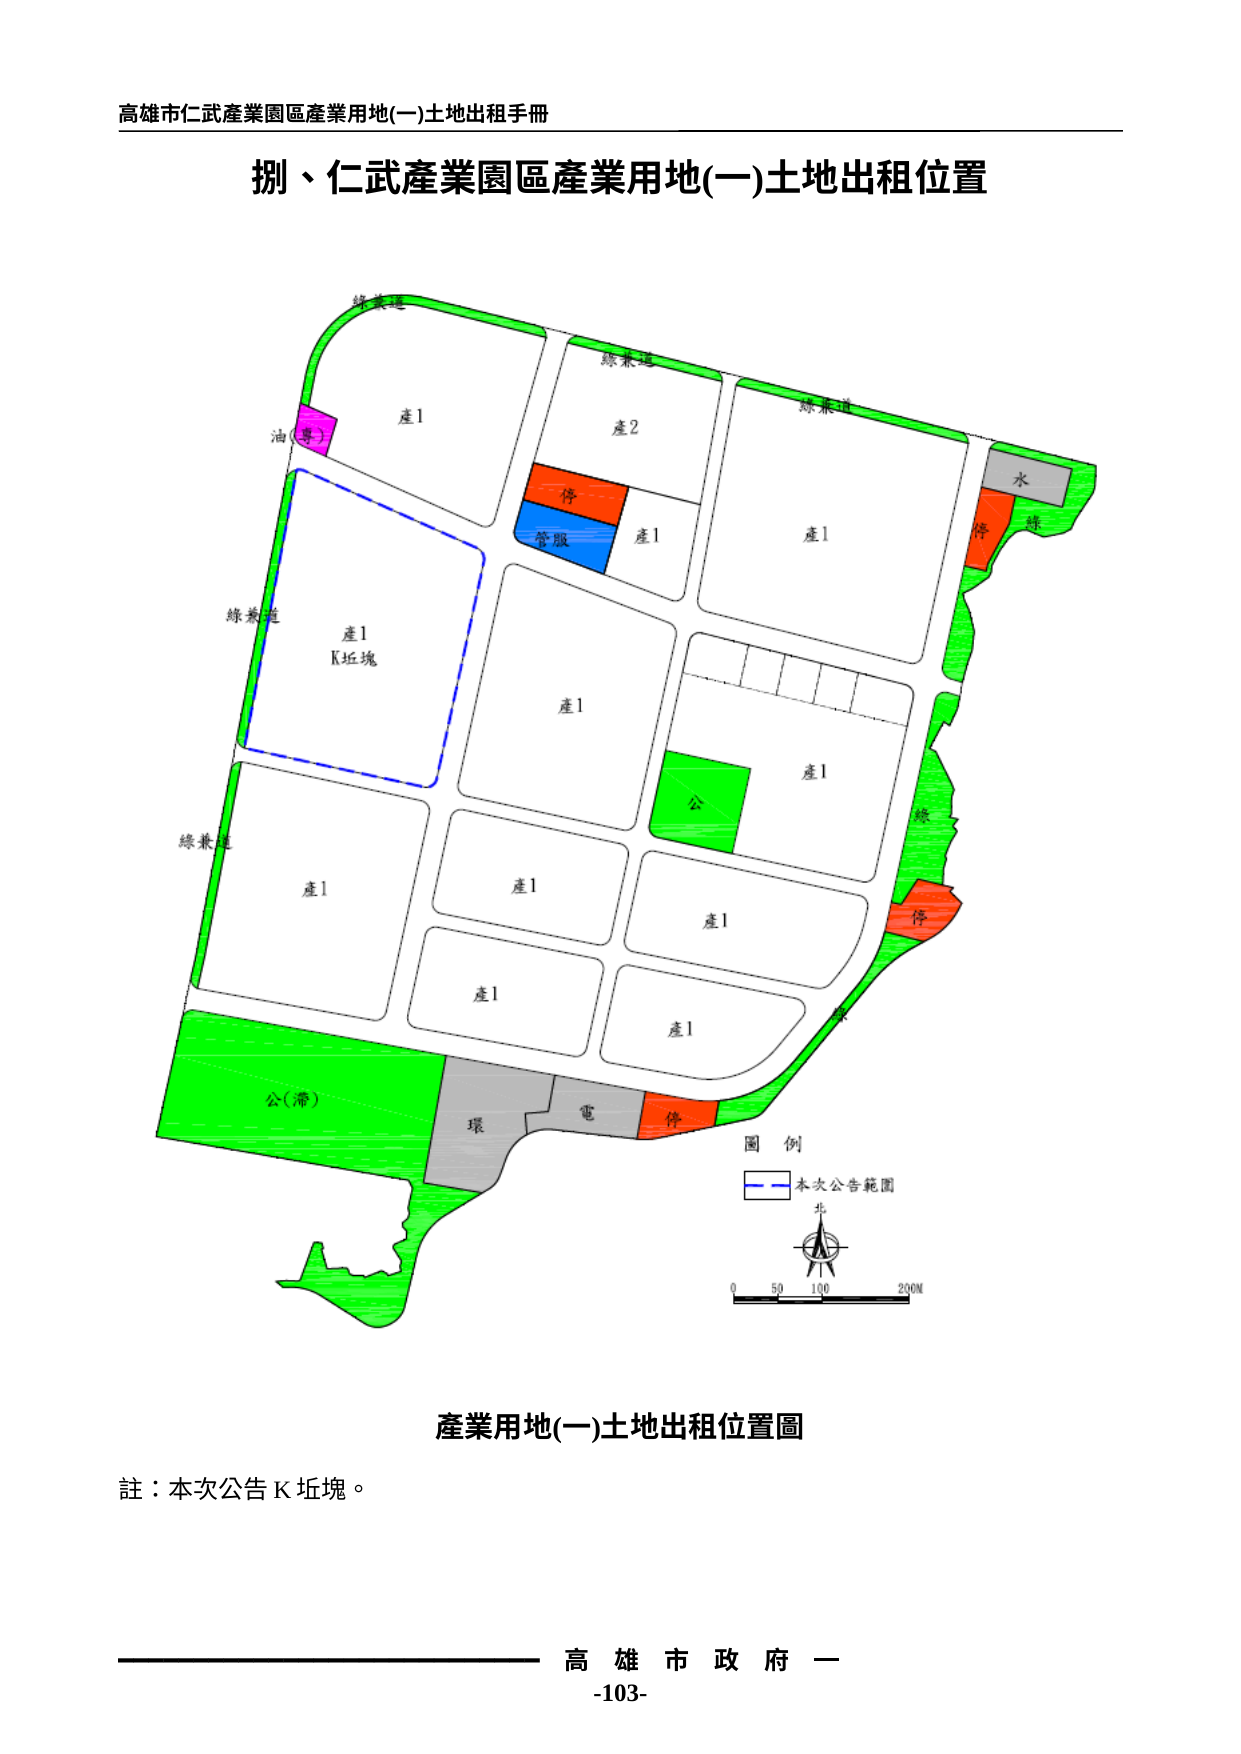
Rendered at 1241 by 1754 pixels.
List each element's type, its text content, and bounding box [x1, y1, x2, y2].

text 產業用地(一)土地出租位置圖 [118, 1403, 1122, 1446]
text 註：本次公告K坵塊。 [118, 1469, 1122, 1506]
subtitle 捌、仁武產業園區產業用地(一)土地出租位置 [143, 148, 1097, 202]
